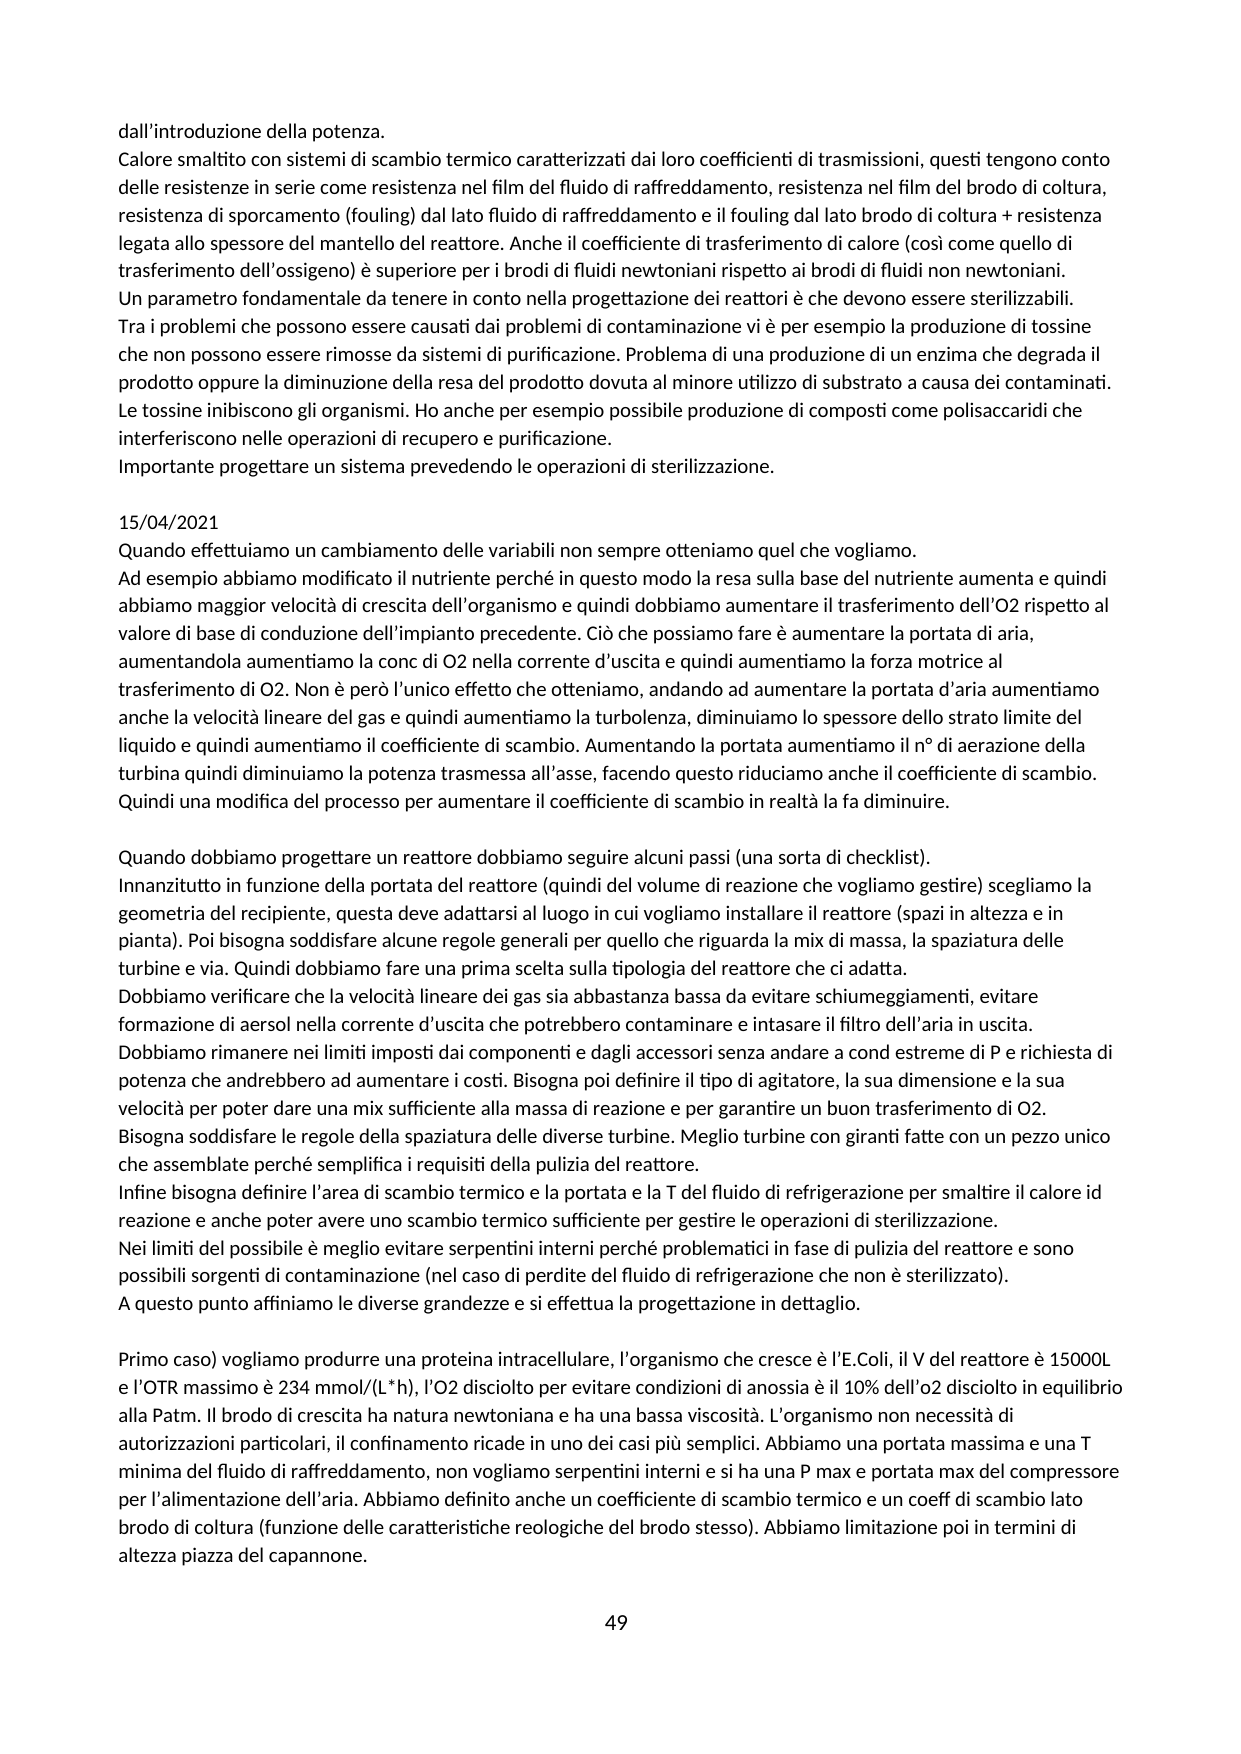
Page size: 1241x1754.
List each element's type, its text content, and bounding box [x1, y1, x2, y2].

text Ad esempio abbiamo modificato il nutriente perché in questo modo la resa sulla base del nutriente aumenta e quindi abbiamo maggior velocità di crescita dell’organismo e quindi dobbiamo aumentare il trasferimento dell’O2 rispetto al valore di base di conduzione dell’impianto precedente. Ciò che possiamo fare è aumentare la portata di aria, aumentandola aumentiamo la conc di O2 nella corrente d’uscita e quindi aumentiamo la forza motrice al trasferimento di O2. Non è però l’unico effetto che otteniamo, andando ad aumentare la portata d’aria aumentiamo anche la velocità lineare del gas e quindi aumentiamo la turbolenza, diminuiamo lo spessore dello strato limite del liquido e quindi aumentiamo il coefficiente di scambio. Aumentando la portata aumentiamo il n° di aerazione della turbina quindi diminuiamo la potenza trasmessa all’asse, facendo questo riduciamo anche il coefficiente di scambio. Quindi una modifica del processo per aumentare il coefficiente di scambio in realtà la fa diminuire. Quando dobbiamo progettare un reattore dobbiamo seguire alcuni passi (una sorta di checklist). Innanzitutto in funzione della portata del reattore (quindi del volume di reazione che vogliamo gestire) scegliamo la geometria del recipiente, questa deve adattarsi al luogo in cui vogliamo installare il reattore (spazi in altezza e in pianta). Poi bisogna soddisfare alcune regole generali per quello che riguarda la mix di massa, la spaziatura delle turbine e via. Quindi dobbiamo fare una prima scelta sulla tipologia del reattore che ci adatta. Dobbiamo verificare che la velocità lineare dei gas sia abbastanza bassa da evitare schiumeggiamenti, evitare formazione di aersol nella corrente d’uscita che potrebbero contaminare e intasare il filtro dell’aria in uscita. Dobbiamo rimanere nei limiti imposti dai componenti e dagli accessori senza andare a cond estreme di P e richiesta di potenza che andrebbero ad aumentare i costi. Bisogna poi definire il tipo di agitatore, la sua dimensione e la sua velocità per poter dare una mix sufficiente alla massa di reazione e per garantire un buon trasferimento di O2. Bisogna soddisfare le regole della spaziatura delle diverse turbine. Meglio turbine con giranti fatte con un pezzo unico che assemblate perché semplifica i requisiti della pulizia del reattore. Infine bisogna definire l’area di scambio termico e la portata e la T del fluido di refrigerazione per smaltire il calore id reazione e anche poter avere uno scambio termico sufficiente per gestire le operazioni di sterilizzazione. Nei limiti del possibile è meglio evitare serpentini interni perché problematici in fase di pulizia del reattore e sono possibili sorgenti di contaminazione (nel caso di perdite del fluido di refrigerazione che non è sterilizzato). A questo punto affiniamo le diverse grandezze e si effettua la progettazione in dettaglio. Primo caso) vogliamo produrre una proteina intracellulare, l’organismo che cresce è l’E.Coli, il V del reattore è 15000L e l’OTR massimo è 234 mmol/(L*h), l’O2 disciolto per evitare condizioni di anossia è il 10% dell’o2 disciolto in equilibrio alla Patm. Il brodo di crescita ha natura newtoniana e ha una bassa viscosità. L’organismo non necessità di autorizzazioni particolari, il confinamento ricade in uno dei casi più semplici. Abbiamo una portata massima e una T minima del fluido di raffreddamento, non vogliamo serpentini interni e si ha una P max e portata max del compressore per l’alimentazione dell’aria. Abbiamo definito anche un coefficiente di scambio termico e un coeff di scambio lato brodo di coltura (funzione delle caratteristiche reologiche del brodo stesso). Abbiamo limitazione poi in termini di altezza piazza del capannone. [118, 565, 1124, 1567]
text dall’introduzione della potenza. Calore smaltito con sistemi di scambio termico caratterizzati dai loro coefficienti di trasmissioni, questi tengono conto delle resistenze in serie come resistenza nel film del fluido di raffreddamento, resistenza nel film del brodo di coltura, resistenza di sporcamento (fouling) dal lato fluido di raffreddamento e il fouling dal lato brodo di coltura + resistenza legata allo spessore del mantello del reattore. Anche il coefficiente di trasferimento di calore (così come quello di trasferimento dell’ossigeno) è superiore per i brodi di fluidi newtoniani rispetto ai brodi di fluidi non newtoniani. Un parametro fondamentale da tenere in conto nella progettazione dei reattori è che devono essere sterilizzabili. Tra i problemi che possono essere causati dai problemi di contaminazione vi è per esempio la produzione di tossine che non possono essere rimosse da sistemi di purificazione. Problema di una produzione di un enzima che degrada il prodotto oppure la diminuzione della resa del prodotto dovuta al minore utilizzo di substrato a causa dei contaminati. Le tossine inibiscono gli organismi. Ho anche per esempio possibile produzione di composti come polisaccaridi che interferiscono nelle operazioni di recupero e purificazione. Importante progettare un sistema prevedendo le operazioni di sterilizzazione. 15/04/2021 Quando effettuiamo un cambiamento delle variabili non sempre otteniamo quel che vogliamo. [118, 118, 1124, 562]
